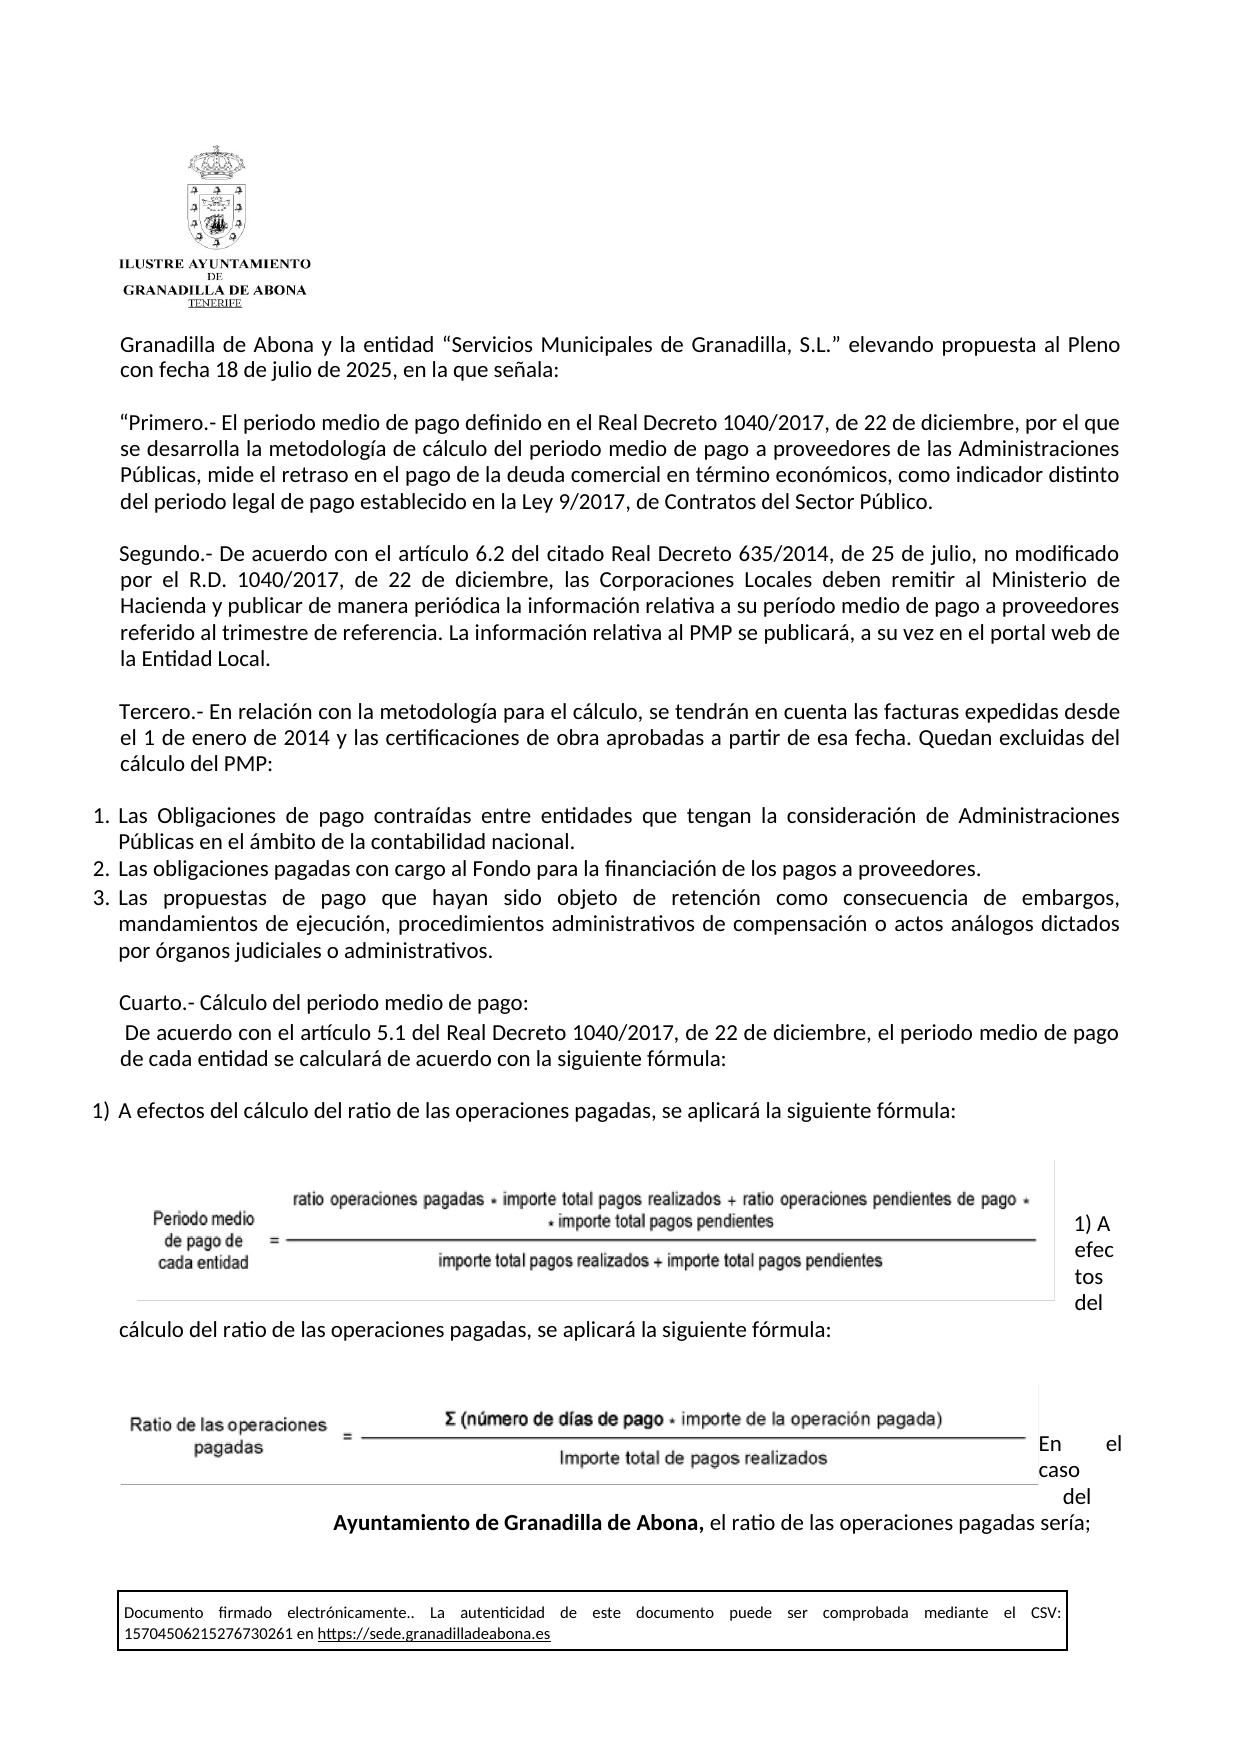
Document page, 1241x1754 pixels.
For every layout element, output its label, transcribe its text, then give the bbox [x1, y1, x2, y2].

text cálculo del ratio de las operaciones pagadas, se aplicará la siguiente fórmula: [119, 1316, 1122, 1342]
list Las obligaciones pagadas con cargo al Fondo para la financiación de los pagos a proveedores. [93, 856, 1122, 882]
text 1) A efec tos del [137, 1211, 1124, 1316]
text “Primero.- El periodo medio de pago definido en el Real Decreto 1040/2017, de 22 de diciembre, por el que se desarrolla la metodología de cálculo del periodo medio de pago a proveedores de las Administraciones Públicas, mide el retraso en el pago de la deuda comercial en término económicos, como indicador distinto del periodo legal de pago establecido en la Ley 9/2017, de Contratos del Sector Público. [119, 409, 1122, 515]
list Las Obligaciones de pago contraídas entre entidades que tengan la consideración de Administraciones Públicas en el ámbito de la contabilidad nacional. [93, 803, 1122, 856]
list Las propuestas de pago que hayan sido objeto de retención como consecuencia de embargos, mandamientos de ejecución, procedimientos administrativos de compensación o actos análogos dictados por órganos judiciales o administrativos. [93, 885, 1122, 964]
text Granadilla de Abona y la entidad “Servicios Municipales de Granadilla, S.L.” elevando propuesta al Pleno con fecha 18 de julio de 2025, en la que señala: [119, 331, 1122, 384]
text De acuerdo con el artículo 5.1 del Real Decreto 1040/2017, de 22 de diciembre, el periodo medio de pago de cada entidad se calculará de acuerdo con la siguiente fórmula: [119, 1019, 1122, 1072]
text Segundo.- De acuerdo con el artículo 6.2 del citado Real Decreto 635/2014, de 25 de julio, no modificado por el R.D. 1040/2017, de 22 de diciembre, las Corporaciones Locales deben remitir al Ministerio de Hacienda y publicar de manera periódica la información relativa a su período medio de pago a proveedores referido al trimestre de referencia. La información relativa al PMP se publicará, a su vez en el portal web de la Entidad Local. [119, 541, 1122, 672]
text del Ayuntamiento de Granadilla de Abona, el ratio de las operaciones pagadas sería; [118, 1483, 1091, 1536]
text En el caso [1039, 1431, 1122, 1483]
list A efectos del cálculo del ratio de las operaciones pagadas, se aplicará la siguiente fórmula: [91, 1097, 1122, 1124]
text Tercero.- En relación con la metodología para el cálculo, se tendrán en cuenta las facturas expedidas desde el 1 de enero de 2014 y las certificaciones de obra aprobadas a partir de esa fecha. Quedan excluidas del cálculo del PMP: [119, 698, 1122, 777]
text Cuarto.- Cálculo del periodo medio de pago: [119, 990, 1122, 1016]
